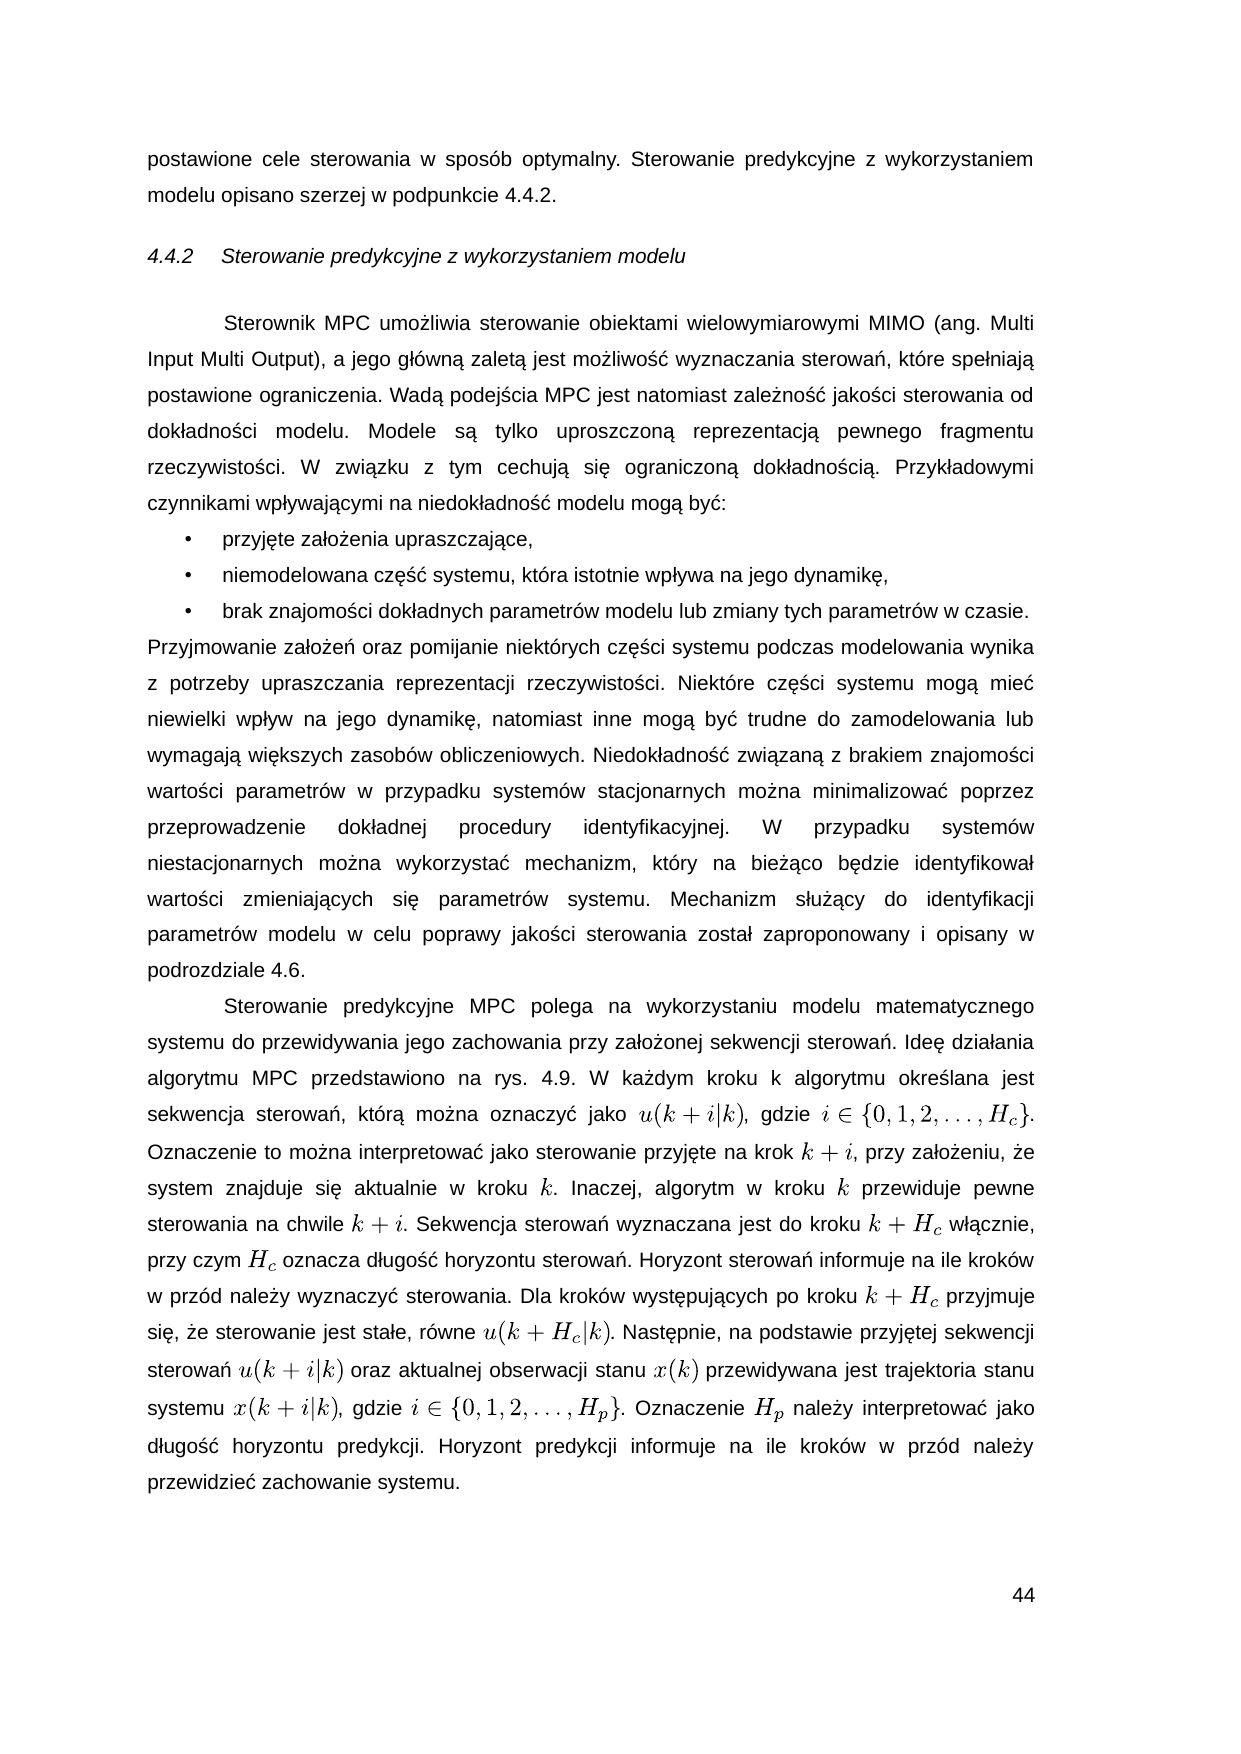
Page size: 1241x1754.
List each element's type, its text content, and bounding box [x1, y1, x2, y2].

list brak znajomości dokładnych parametrów modelu lub zmiany tych parametrów w czasie. [184, 599, 1035, 623]
text Sterownik MPC umożliwia sterowanie obiektami wielowymiarowymi MIMO (ang. Multi Input Multi Output), a jego główną zaletą jest możliwość wyznaczania sterowań, które spełniają postawione ograniczenia. Wadą podejścia MPC jest natomiast zależność jakości sterowania od dokładności modelu. Modele są tylko uproszczoną reprezentacją pewnego fragmentu rzeczywistości. W związku z tym cechują się ograniczoną dokładnością. Przykładowymi czynnikami wpływającymi na niedokładność modelu mogą być: [147, 311, 1035, 515]
text Sterowanie predykcyjne MPC polega na wykorzystaniu modelu matematycznego systemu do przewidywania jego zachowania przy założonej sekwencji sterowań. Ideę działania algorytmu MPC przedstawiono na rys. 4.9. W każdym kroku k algorytmu określana jest sekwencja sterowań, którą można oznaczyć jako , gdzie . Oznaczenie to można interpretować jako sterowanie przyjęte na krok , przy założeniu, że system znajduje się aktualnie w kroku . Inaczej, algorytm w kroku przewiduje pewne sterowania na chwile . Sekwencja sterowań wyznaczana jest do kroku włącznie, przy czym oznacza długość horyzontu sterowań. Horyzont sterowań informuje na ile kroków w przód należy wyznaczyć sterowania. Dla kroków występujących po kroku przyjmuje się, że sterowanie jest stałe, równe . Następnie, na podstawie przyjętej sekwencji sterowań oraz aktualnej obserwacji stanu przewidywana jest trajektoria stanu systemu , gdzie . Oznaczenie należy interpretować jako długość horyzontu predykcji. Horyzont predykcji informuje na ile kroków w przód należy przewidzieć zachowanie systemu. [147, 994, 1035, 1494]
list przyjęte założenia upraszczające, [184, 527, 1035, 551]
list niemodelowana część systemu, która istotnie wpływa na jego dynamikę, [184, 563, 1035, 587]
text postawione cele sterowania w sposób optymalny. Sterowanie predykcyjne z wykorzystaniem modelu opisano szerzej w podpunkcie 4.4.2. [147, 147, 1035, 207]
list Przyjmowanie założeń oraz pomijanie niektórych części systemu podczas modelowania wynika z potrzeby upraszczania reprezentacji rzeczywistości. Niektóre części systemu mogą mieć niewielki wpływ na jego dynamikę, natomiast inne mogą być trudne do zamodelowania lub wymagają większych zasobów obliczeniowych. Niedokładność związaną z brakiem znajomości wartości parametrów w przypadku systemów stacjonarnych można minimalizować poprzez przeprowadzenie dokładnej procedury identyfikacyjnej. W przypadku systemów niestacjonarnych można wykorzystać mechanizm, który na bieżąco będzie identyfikował wartości zmieniających się parametrów systemu. Mechanizm służący do identyfikacji parametrów modelu w celu poprawy jakości sterowania został zaproponowany i opisany w podrozdziale 4.6. [147, 635, 1035, 982]
subtitle Sterowanie predykcyjne z wykorzystaniem modelu [147, 244, 1035, 268]
